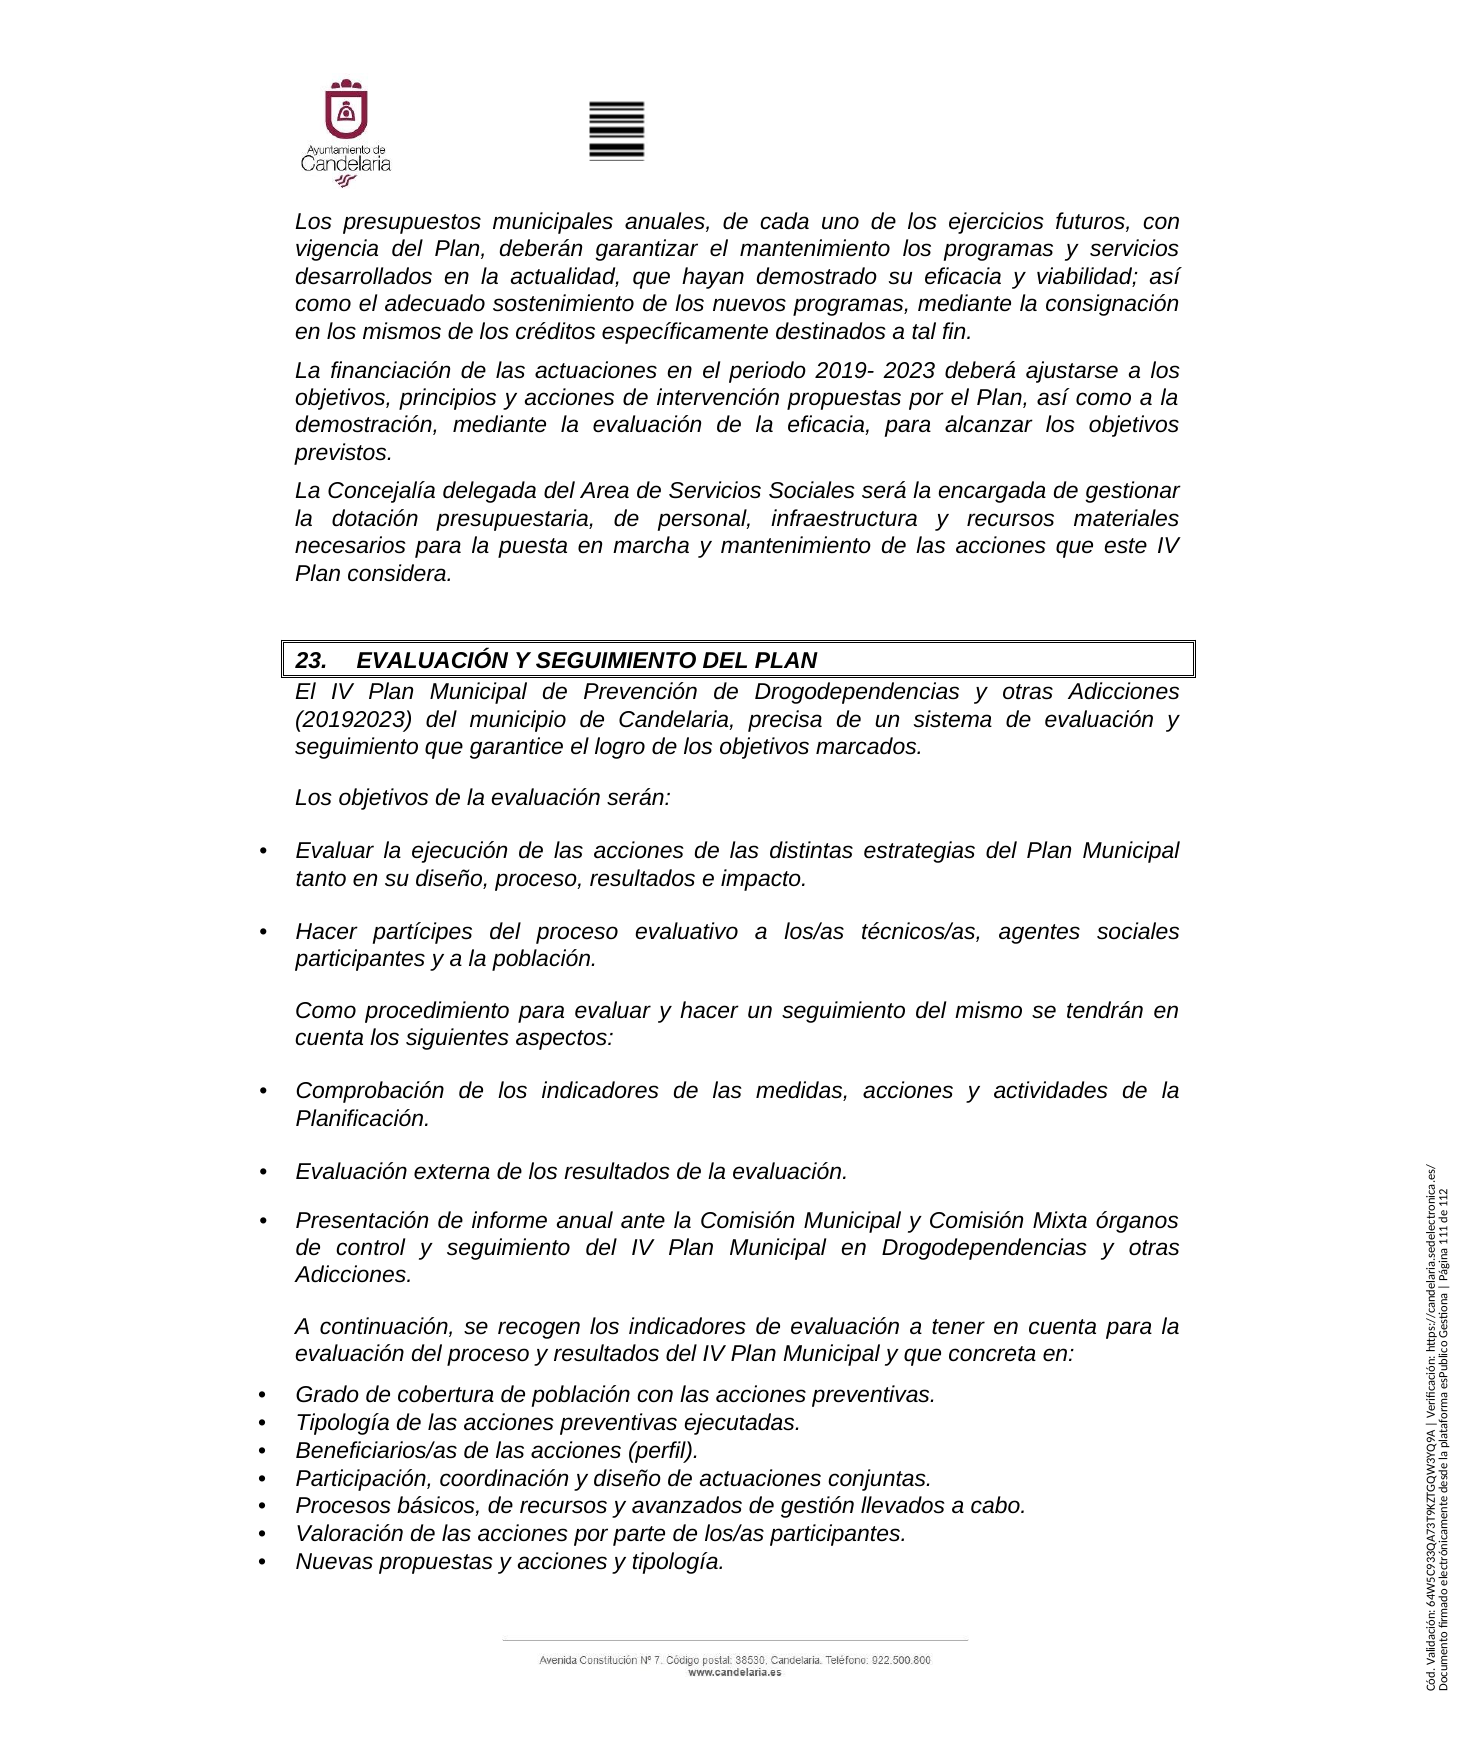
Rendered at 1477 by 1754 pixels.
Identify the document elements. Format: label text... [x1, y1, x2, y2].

list Valoración de las acciones por parte de los/as participantes. [258, 1520, 1182, 1547]
text Los objetivos de la evaluación serán: [295, 784, 1182, 811]
table_header EVALUACIÓN Y SEGUIMIENTO DEL PLAN [356, 643, 1193, 675]
list Presentación de informe anual ante la Comisión Municipal y Comisión Mixta órganos de control y seguimiento del IV Plan Municipal en Drogodependencias y otras Adicciones. [259, 1207, 1182, 1288]
list Evaluación externa de los resultados de la evaluación. [259, 1158, 1182, 1184]
list Nuevas propuestas y acciones y tipología. [258, 1548, 1182, 1574]
text La Concejalía delegada del Area de Servicios Sociales será la encargada de gestionar la dotación presupuestaria, de personal, infraestructura y recursos materiales necesarios para la puesta en marcha y mantenimiento de las acciones que este IV Plan considera. [295, 477, 1182, 586]
text Los presupuestos municipales anuales, de cada uno de los ejercicios futuros, con vigencia del Plan, deberán garantizar el mantenimiento los programas y servicios desarrollados en la actualidad, que hayan demostrado su eficacia y viabilidad; así como el adecuado sostenimiento de los nuevos programas, mediante la consignación en los mismos de los créditos específicamente destinados a tal fin. [295, 208, 1182, 344]
list Evaluar la ejecución de las acciones de las distintas estrategias del Plan Municipal tanto en su diseño, proceso, resultados e impacto. [259, 837, 1182, 891]
text A continuación, se recogen los indicadores de evaluación a tener en cuenta para la evaluación del proceso y resultados del IV Plan Municipal y que concreta en: [295, 1313, 1182, 1367]
list Grado de cobertura de población con las acciones preventivas. [258, 1381, 1182, 1407]
list Participación, coordinación y diseño de actuaciones conjuntas. [258, 1464, 1182, 1491]
list Hacer partícipes del proceso evaluativo a los/as técnicos/as, agentes sociales participantes y a la población. [259, 918, 1182, 971]
list Comprobación de los indicadores de las medidas, acciones y actividades de la Planificación. [259, 1077, 1182, 1131]
list Beneficiarios/as de las acciones (perfil). [258, 1437, 1182, 1463]
list Procesos básicos, de recursos y avanzados de gestión llevados a cabo. [258, 1492, 1182, 1519]
text La financiación de las actuaciones en el periodo 2019- 2023 deberá ajustarse a los objetivos, principios y acciones de intervención propuestas por el Plan, así como a la demostración, mediante la evaluación de la eficacia, para alcanzar los objetivos previstos. [295, 357, 1182, 465]
text El IV Plan Municipal de Prevención de Drogodependencias y otras Adicciones (20192023) del municipio de Candelaria, precisa de un sistema de evaluación y seguimiento que garantice el logro de los objetivos marcados. [295, 678, 1182, 759]
list Tipología de las acciones preventivas ejecutadas. [258, 1409, 1182, 1435]
text Como procedimiento para evaluar y hacer un seguimiento del mismo se tendrán en cuenta los siguientes aspectos: [295, 997, 1182, 1050]
table_header 23. [284, 643, 356, 675]
